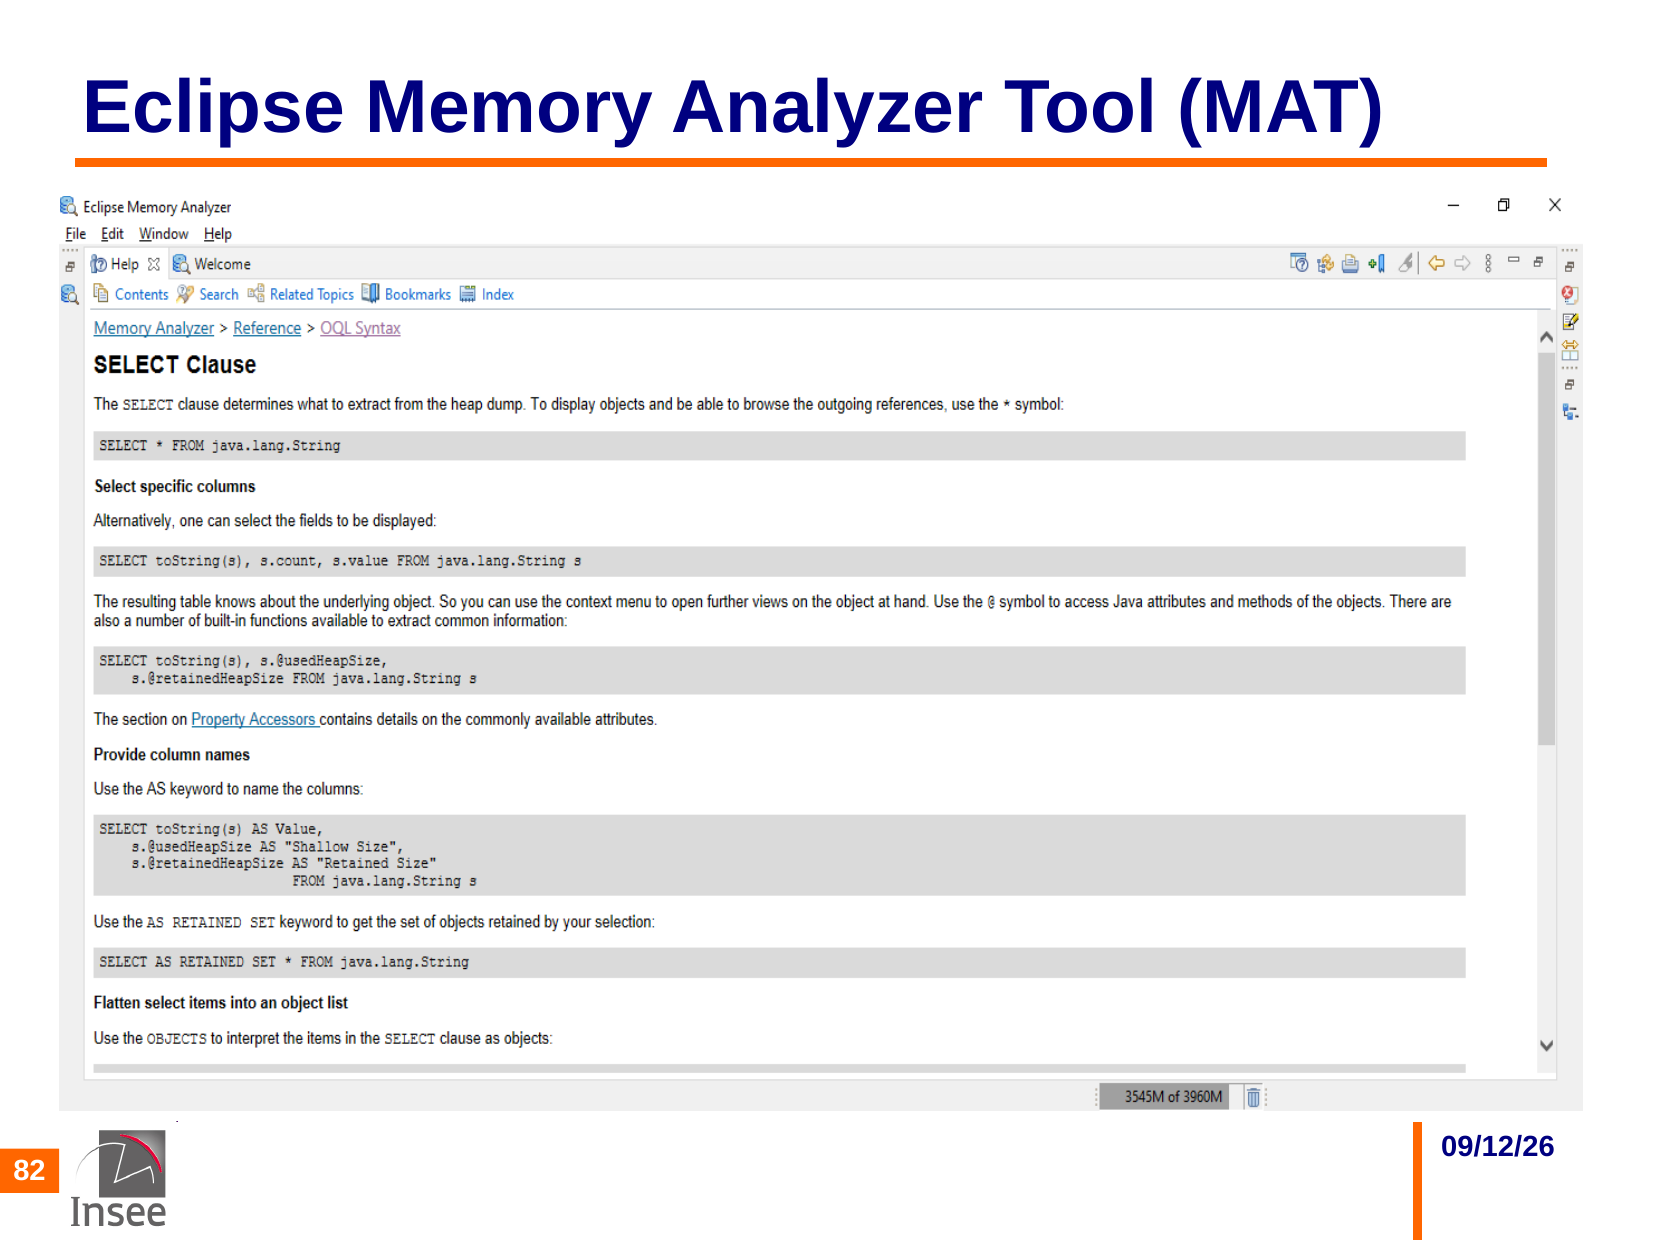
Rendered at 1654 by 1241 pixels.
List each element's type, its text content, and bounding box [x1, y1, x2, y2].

picture [62, 1121, 178, 1241]
title Eclipse Memory Analyzer Tool (MAT) [82, 49, 1619, 163]
picture [59, 196, 1583, 1111]
